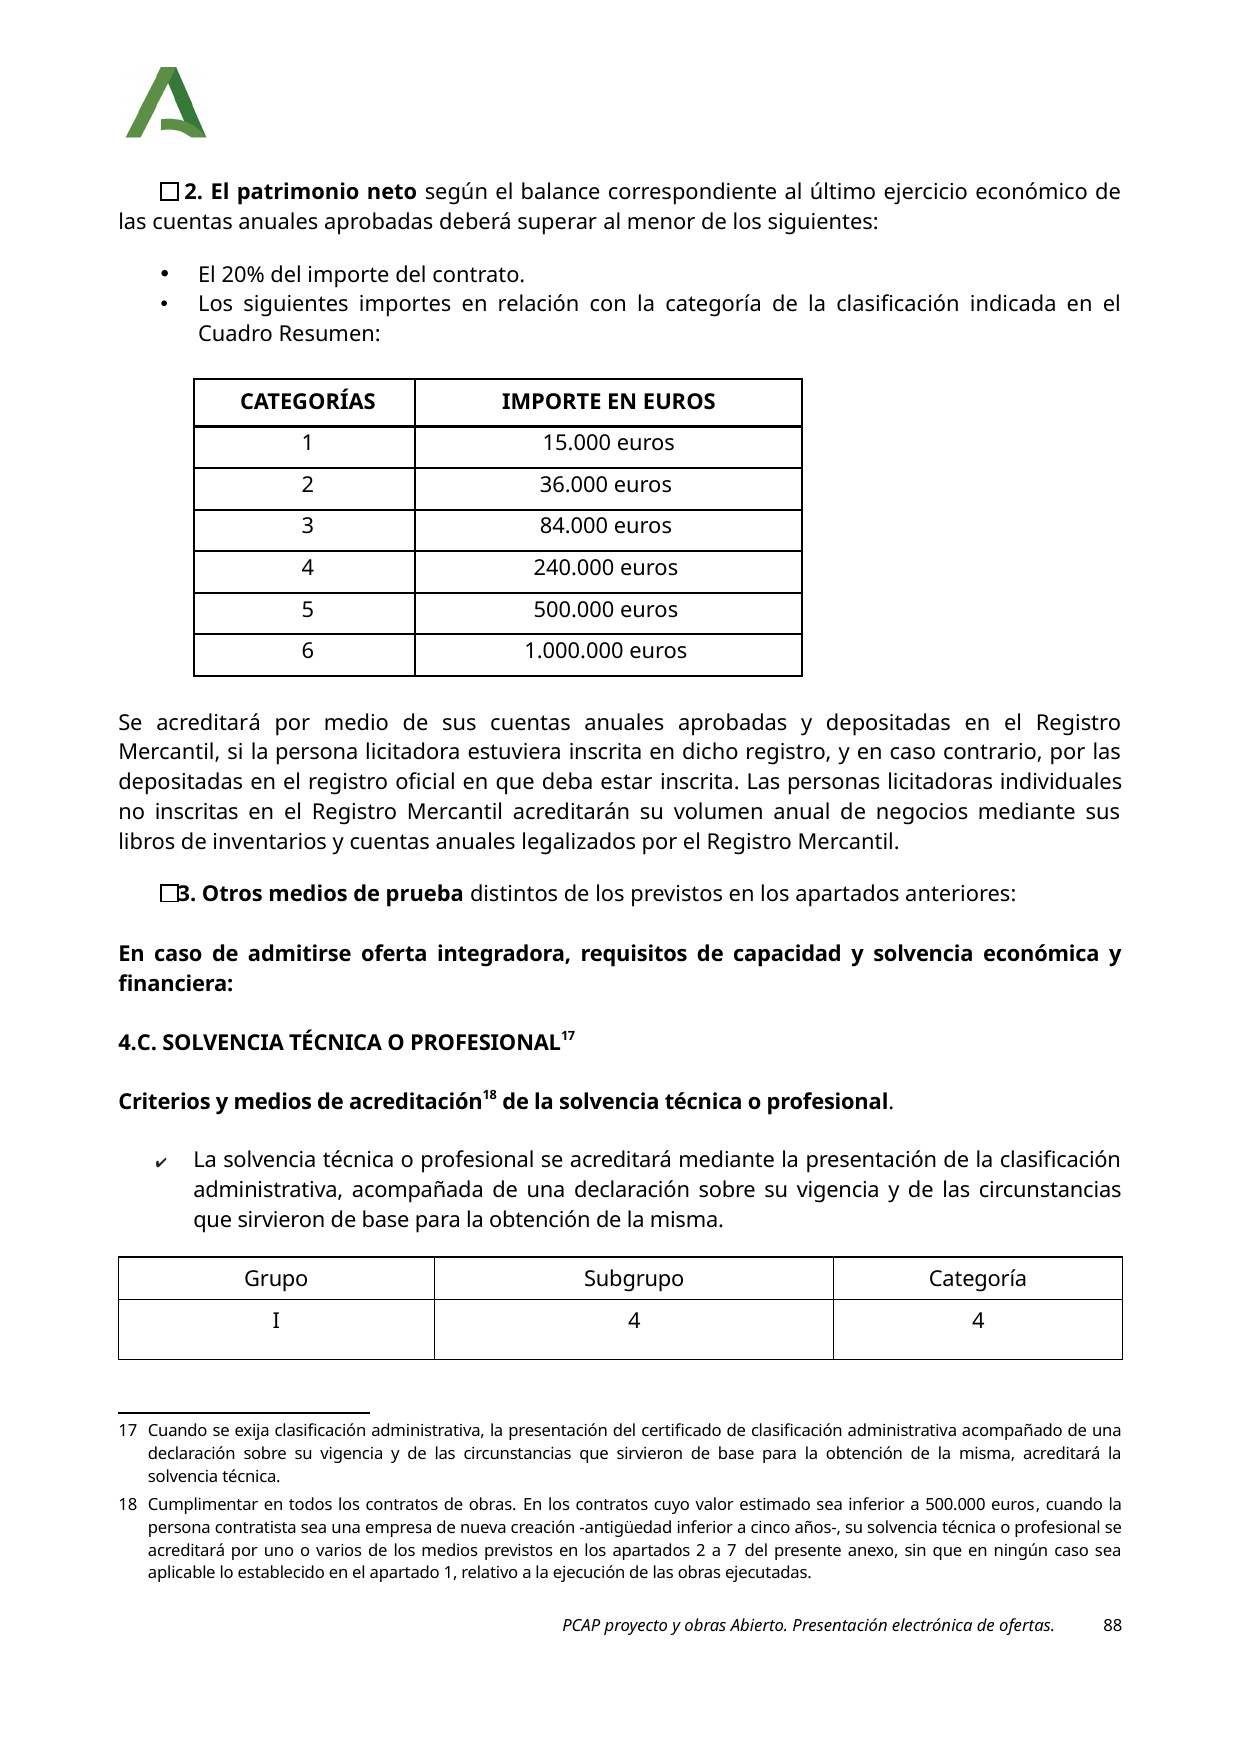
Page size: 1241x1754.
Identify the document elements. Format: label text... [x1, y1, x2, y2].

table_header Subgrupo [435, 1258, 833, 1299]
list Los siguientes importes en relación con la categoría de la clasificación indicada en el Cuadro Resumen: [160, 288, 1122, 348]
picture [121, 62, 210, 142]
table_header CATEGORÍAS [195, 380, 414, 425]
table_cell 1.000.000 euros [416, 635, 801, 675]
text Criterios y medios de acreditación de la solvencia técnica o profesional. [118, 1086, 1122, 1116]
text Cumplimentar en todos los contratos de obras. En los contratos cuyo valor estimado sea inferior a 500.000 euros, cuando la persona contratista sea una empresa de nueva creación -antigüedad inferior a cinco años-, su solvencia técnica o profesional se acreditará por uno o varios de los medios previstos en los apartados 2 a 7 del presente anexo, sin que en ningún caso sea aplicable lo establecido en el apartado 1, relativo a la ejecución de las obras ejecutadas. [118, 1493, 1122, 1584]
table_cell 36.000 euros [416, 469, 801, 508]
table_cell 4 [435, 1300, 833, 1359]
table_cell 2 [195, 469, 414, 508]
table_header IMPORTE EN EUROS [416, 380, 801, 425]
table_cell 4 [834, 1300, 1122, 1359]
table_header Categoría [834, 1258, 1122, 1299]
table_cell 1 [195, 428, 414, 467]
text 2. El patrimonio neto según el balance correspondiente al último ejercicio económico de las cuentas anuales aprobadas deberá superar al menor de los siguientes: [118, 176, 1122, 236]
table_cell 5 [195, 594, 414, 633]
text En caso de admitirse oferta integradora, requisitos de capacidad y solvencia económica y financiera: [118, 938, 1122, 997]
text 3. Otros medios de prueba distintos de los previstos en los apartados anteriores: [118, 878, 1122, 908]
table_cell 3 [195, 511, 414, 550]
table_cell 240.000 euros [416, 552, 801, 592]
list El 20% del importe del contrato. [160, 259, 1122, 288]
text 4.C. SOLVENCIA TÉCNICA O PROFESIONAL [118, 1027, 1122, 1057]
table_header Grupo [119, 1258, 434, 1299]
text Se acreditará por medio de sus cuentas anuales aprobadas y depositadas en el Registro Mercantil, si la persona licitadora estuviera inscrita en dicho registro, y en caso contrario, por las depositadas en el registro oficial en que deba estar inscrita. Las personas licitadoras individuales no inscritas en el Registro Mercantil acreditarán su volumen anual de negocios mediante sus libros de inventarios y cuentas anuales legalizados por el Registro Mercantil. [118, 707, 1122, 856]
table_cell 4 [195, 552, 414, 592]
table_cell 500.000 euros [416, 594, 801, 633]
table_cell 84.000 euros [416, 511, 801, 550]
table_cell 6 [195, 635, 414, 675]
text Cuando se exija clasificación administrativa, la presentación del certificado de clasificación administrativa acompañado de una declaración sobre su vigencia y de las circunstancias que sirvieron de base para la obtención de la misma, acreditará la solvencia técnica. [118, 1419, 1122, 1487]
table_cell I [119, 1300, 434, 1359]
table_cell 15.000 euros [416, 428, 801, 467]
list La solvencia técnica o profesional se acreditará mediante la presentación de la clasificación administrativa, acompañada de una declaración sobre su vigencia y de las circunstancias que sirvieron de base para la obtención de la misma. [156, 1144, 1122, 1234]
